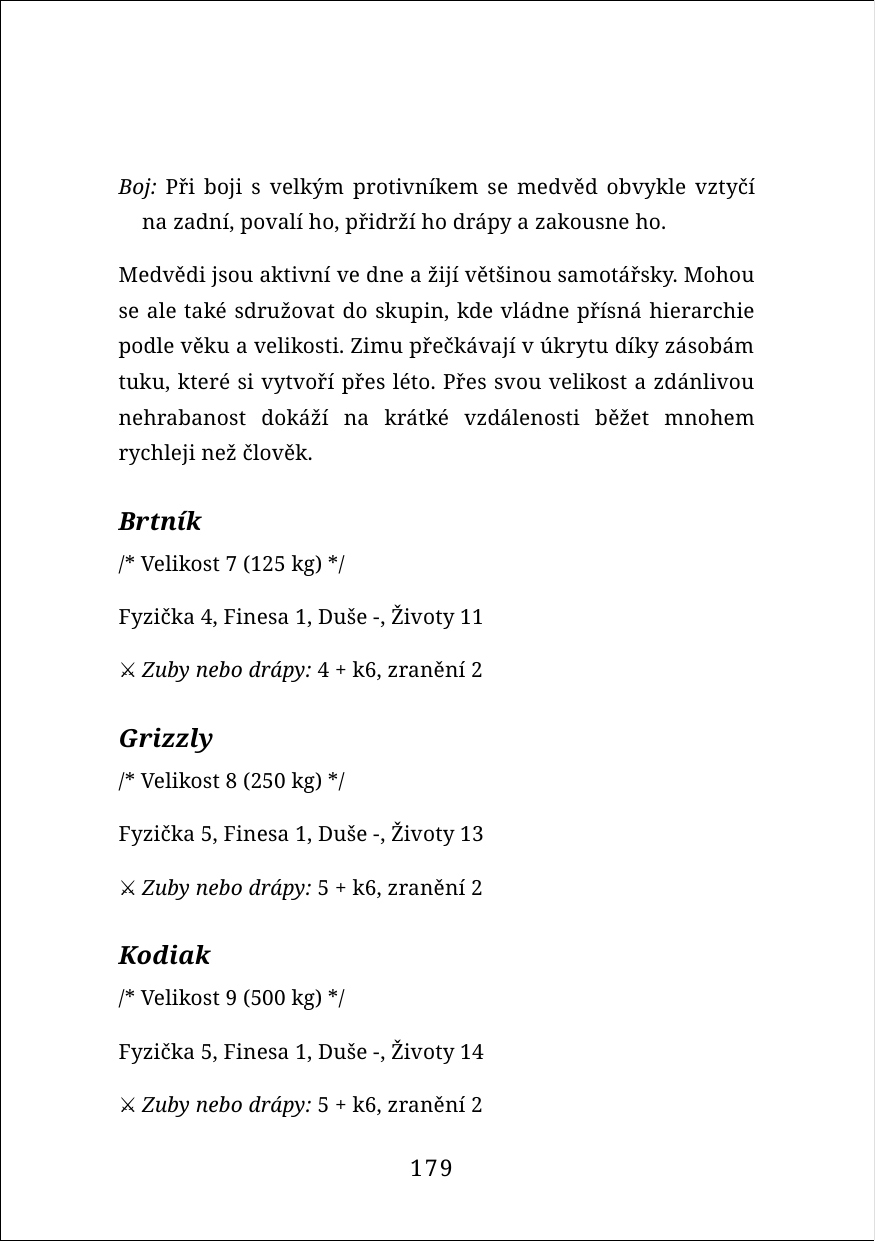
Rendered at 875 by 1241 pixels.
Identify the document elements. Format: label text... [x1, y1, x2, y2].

text /* Velikost 9 (500 kg) */ [118, 983, 756, 1012]
subtitle Kodiak [118, 938, 756, 972]
text ⚔ Zuby nebo drápy: 5 + k6, zranění 2 [118, 1090, 756, 1118]
text /* Velikost 8 (250 kg) */ [118, 766, 756, 795]
text Boj: Při boji s velkým protivníkem se medvěd obvykle vztyčí na zadní, povalí ho, přidrží ho drápy a zakousne ho. [118, 172, 756, 236]
subtitle Brtník [118, 503, 756, 537]
text ⚔ Zuby nebo drápy: 4 + k6, zranění 2 [118, 655, 756, 684]
text ⚔ Zuby nebo drápy: 5 + k6, zranění 2 [118, 873, 756, 901]
text /* Velikost 7 (125 kg) */ [118, 549, 756, 577]
text Fyzička 4, Finesa 1, Duše -, Životy 11 [118, 602, 756, 631]
text Fyzička 5, Finesa 1, Duše -, Životy 13 [118, 819, 756, 848]
text Fyzička 5, Finesa 1, Duše -, Životy 14 [118, 1037, 756, 1065]
text Medvědi jsou aktivní ve dne a žijí většinou samotářsky. Mohou se ale také sdružovat do skupin, kde vládne přísná hierarchie podle věku a velikosti. Zimu přečkávají v úkrytu díky zásobám tuku, které si vytvoří přes léto. Přes svou velikost a zdánlivou nehrabanost dokáží na krátké vzdálenosti běžet mnohem rychleji než člověk. [118, 261, 756, 467]
subtitle Grizzly [118, 720, 756, 754]
